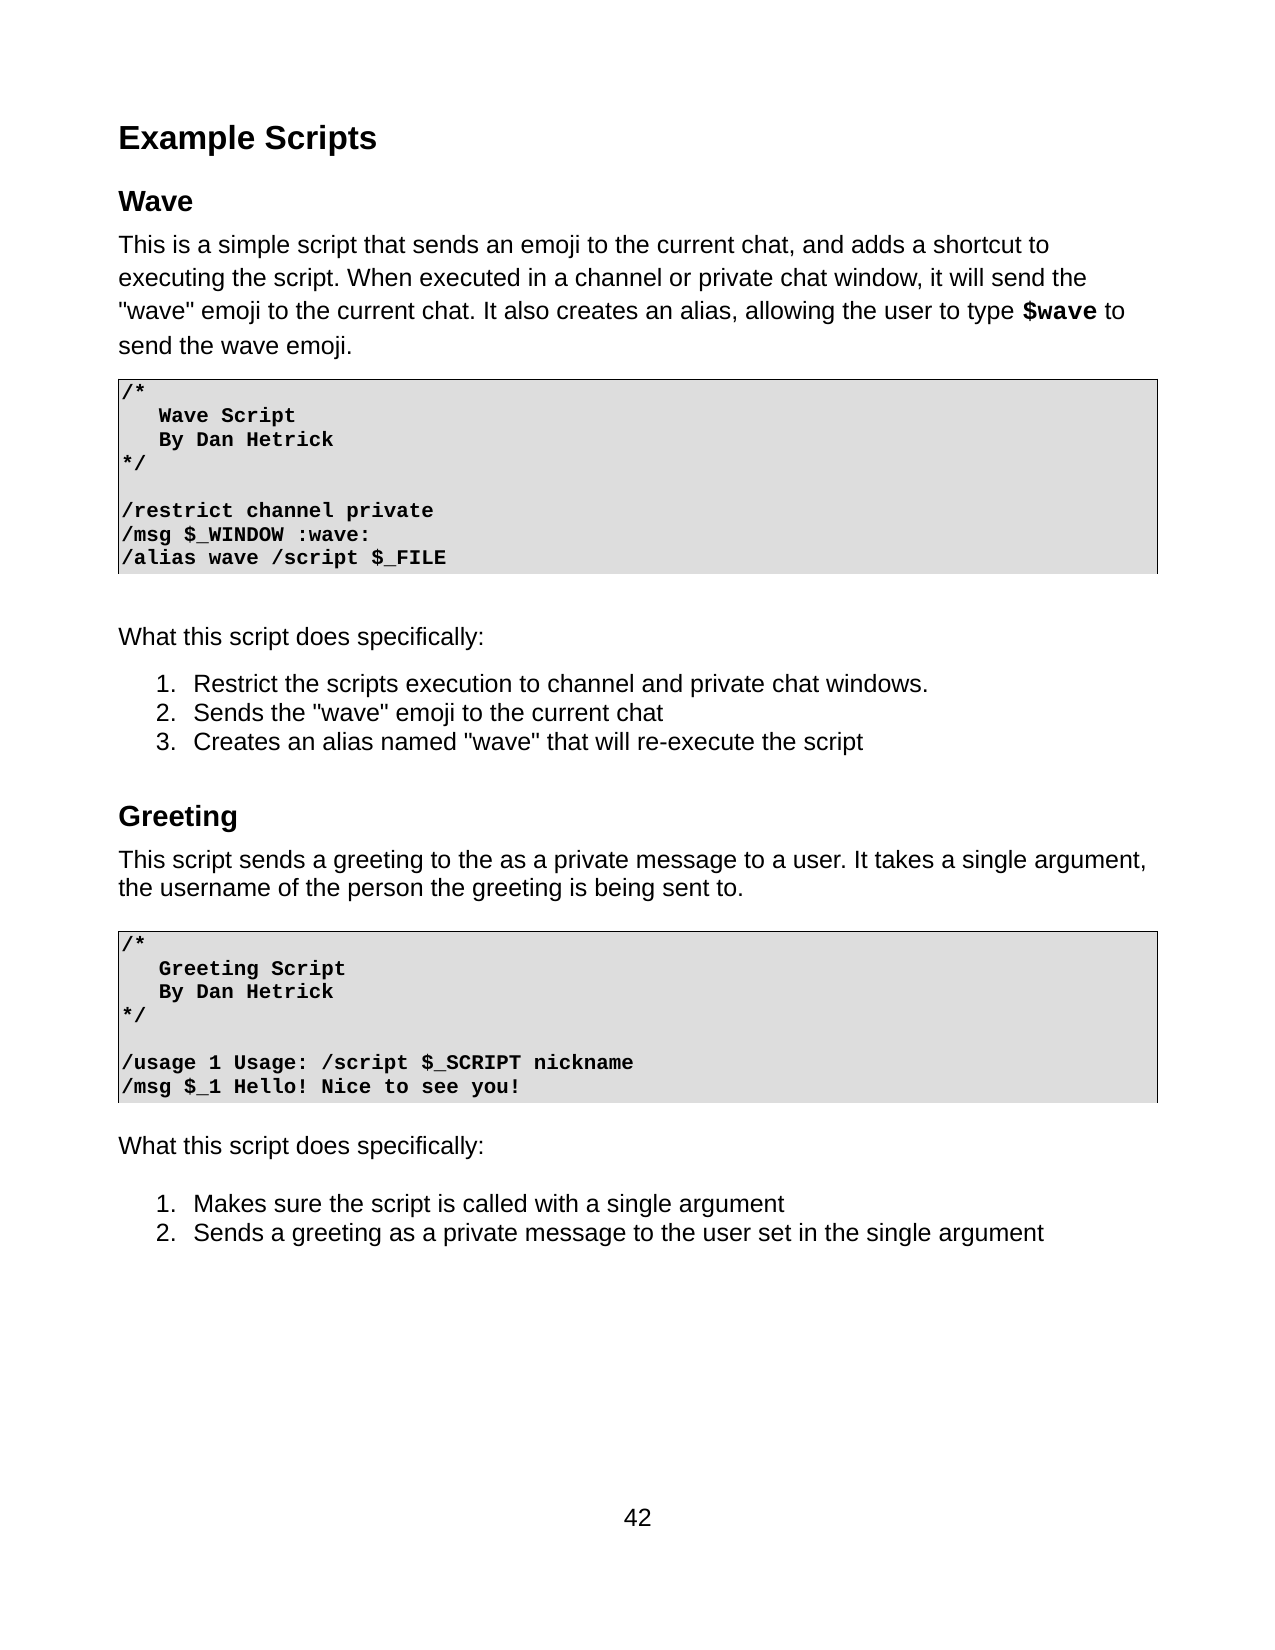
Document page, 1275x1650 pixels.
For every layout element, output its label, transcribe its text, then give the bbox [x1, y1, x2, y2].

table_header /* Wave Script By Dan Hetrick */ /restrict channel private /msg $_WINDOW :wave: /alias wave /script $_FILE [119, 380, 1157, 574]
subtitle Wave [118, 184, 1157, 217]
list Makes sure the script is called with a single argument [156, 1189, 1157, 1218]
text What this script does specifically: [118, 1131, 1157, 1160]
text This script sends a greeting to the as a private message to a user. It takes a single argument, the username of the person the greeting is being sent to. [118, 845, 1157, 902]
table_header /* Greeting Script By Dan Hetrick */ /usage 1 Usage: /script $_SCRIPT nickname /msg $_1 Hello! Nice to see you! [119, 932, 1157, 1103]
list Restrict the scripts execution to channel and private chat windows. [156, 669, 1157, 698]
subtitle Example Scripts [118, 118, 1157, 157]
subtitle Greeting [118, 799, 1157, 832]
list Creates an alias named "wave" that will re-execute the script [156, 727, 1157, 755]
list Sends a greeting as a private message to the user set in the single argument [156, 1218, 1157, 1246]
text What this script does specifically: [118, 621, 1157, 650]
text This is a simple script that sends an emoji to the current chat, and adds a shortcut to executing the script. When executed in a channel or private chat window, it will send the "wave" emoji to the current chat. It also creates an alias, allowing the user to type $wave to send the wave emoji. [118, 230, 1157, 360]
list Sends the "wave" emoji to the current chat [156, 698, 1157, 727]
